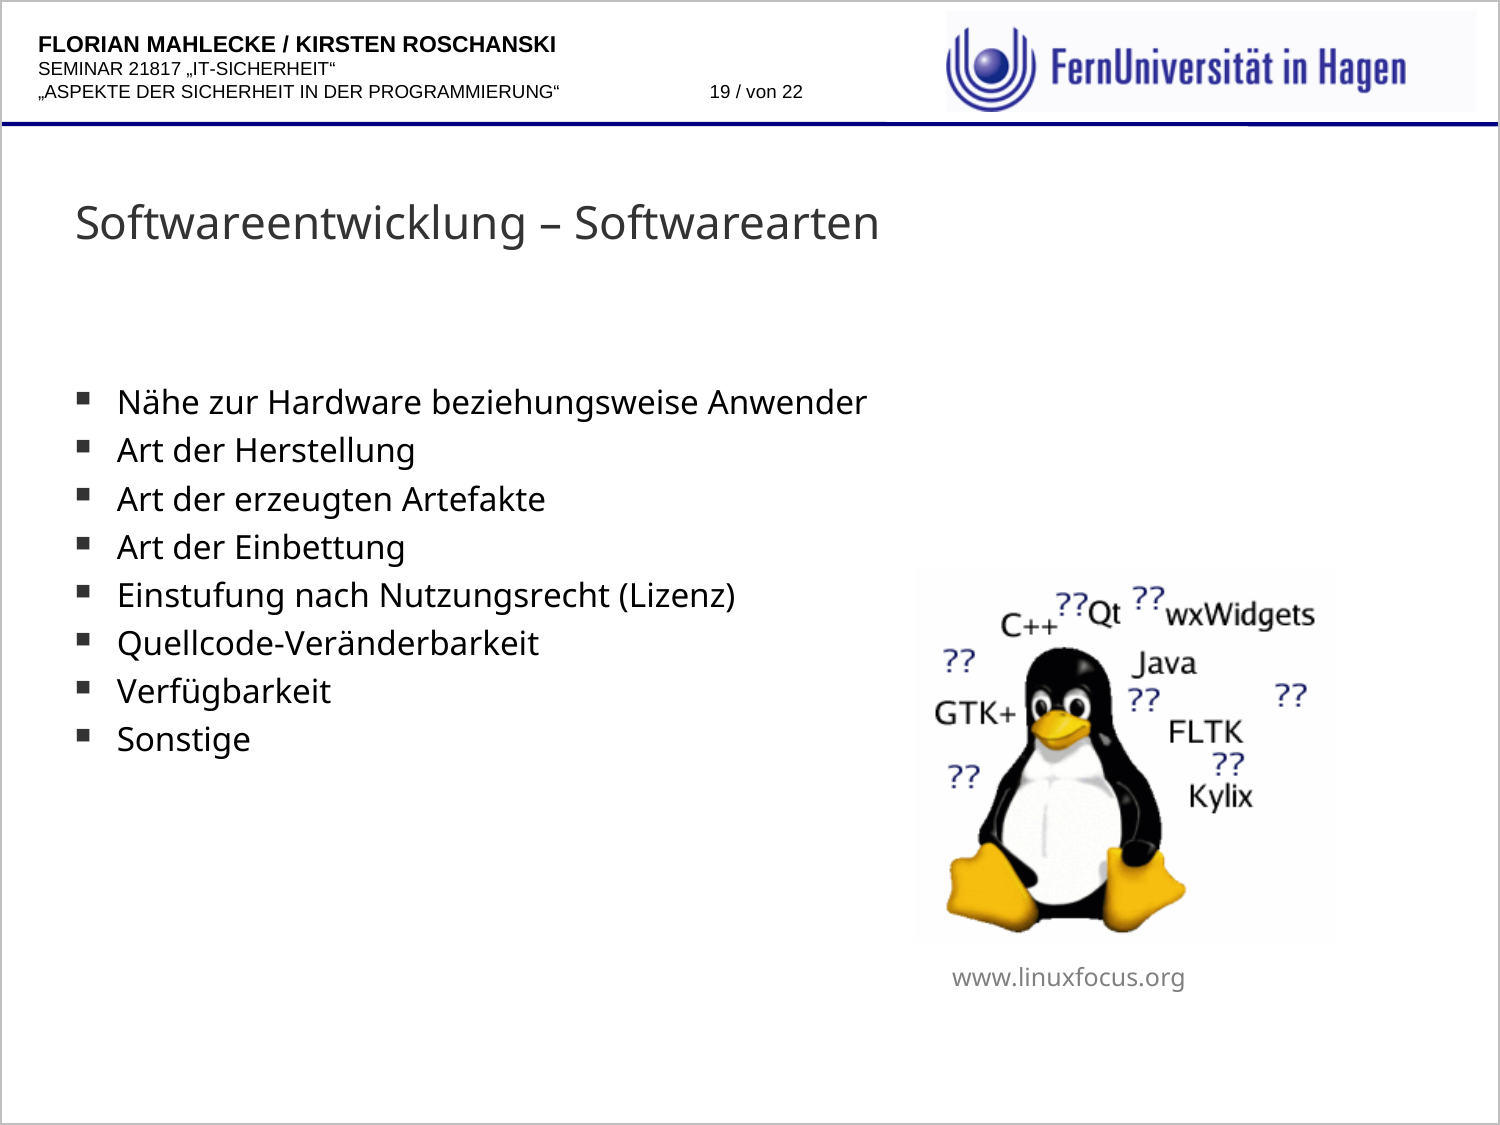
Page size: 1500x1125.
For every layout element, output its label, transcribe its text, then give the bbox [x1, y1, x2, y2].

picture [914, 566, 1335, 942]
picture [946, 11, 1477, 112]
list Nähe zur Hardware beziehungsweise Anwender Art der Herstellung Art der erzeugten Artefakte Art der Einbettung Einstufung nach Nutzungsrecht (Lizenz) Quellcode-Veränderbarkeit Verfügbarkeit Sonstige [75, 381, 1371, 1052]
title Softwareentwicklung – Softwarearten [75, 127, 1425, 316]
text_box www.linuxfocus.org [937, 954, 1193, 999]
